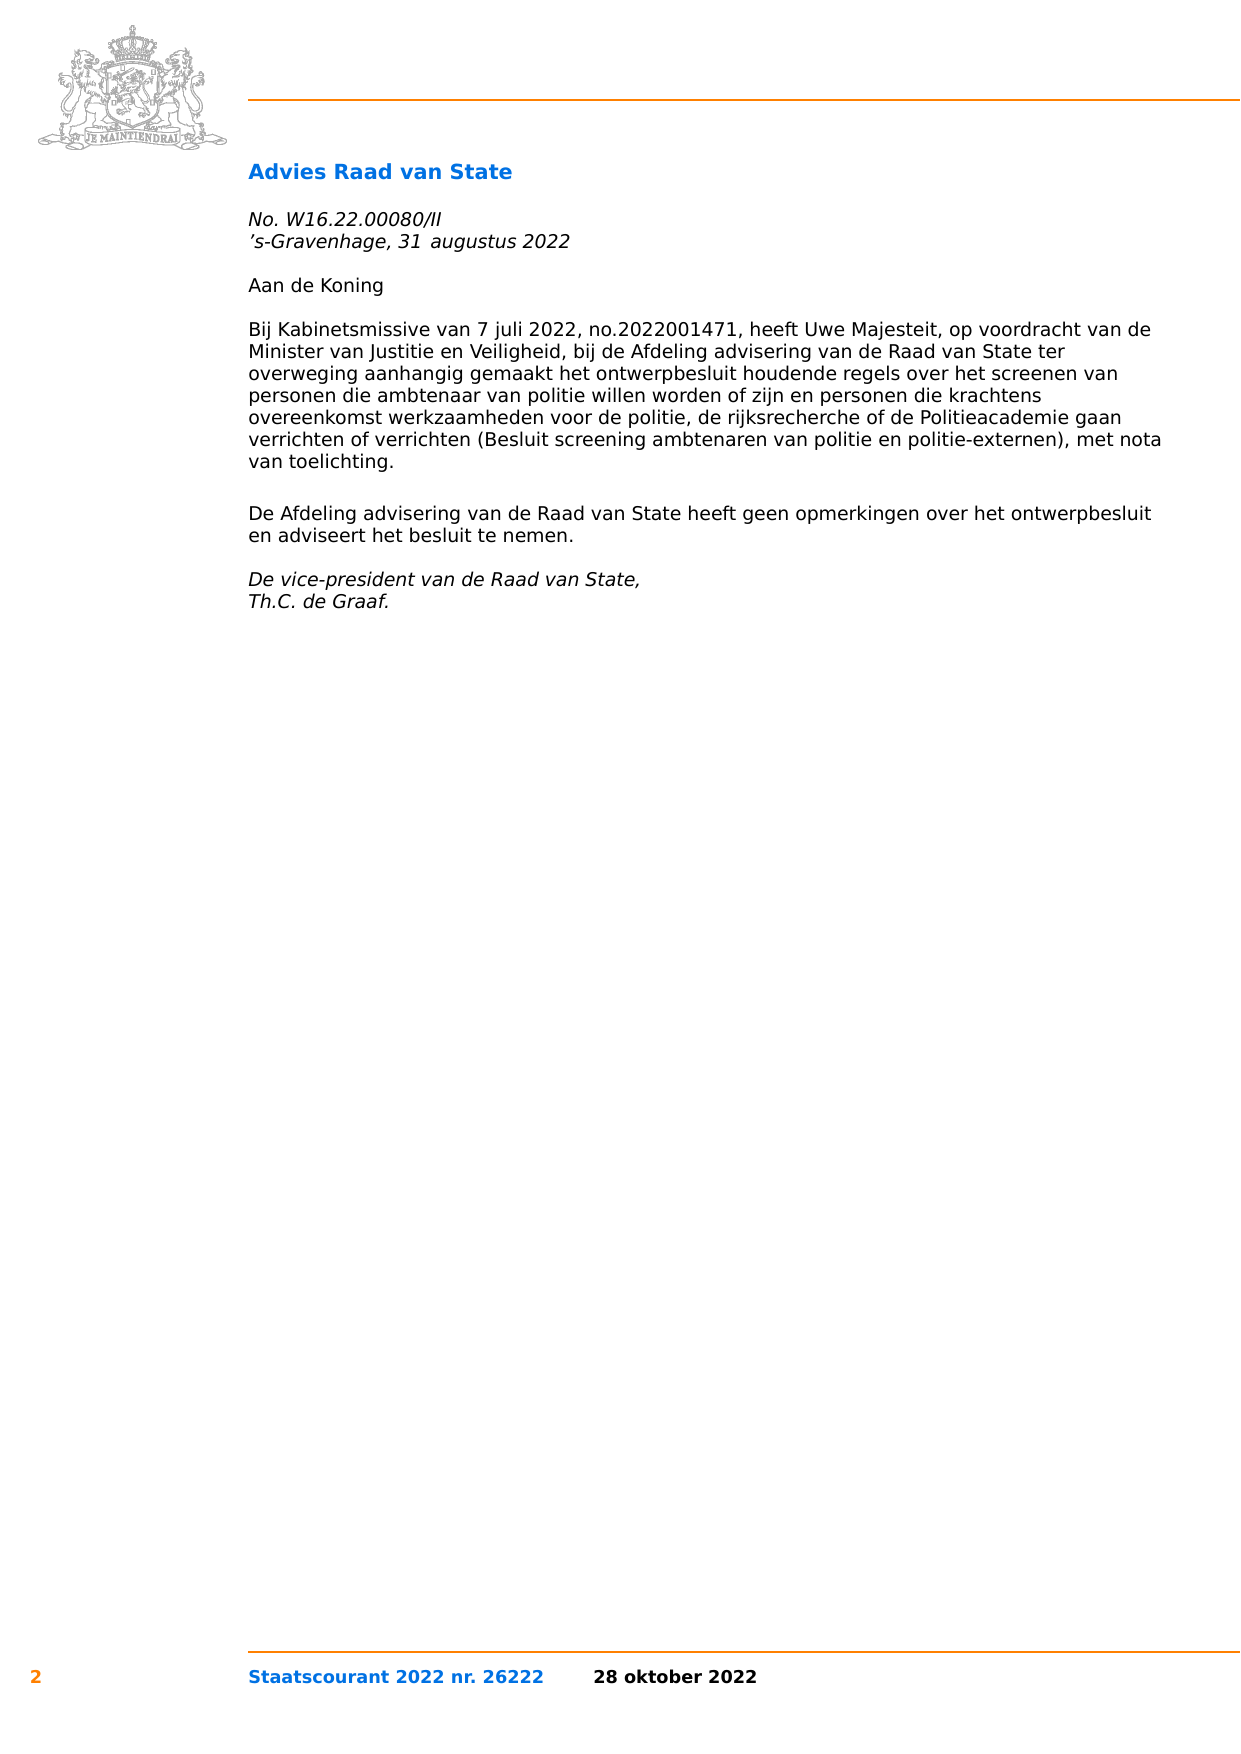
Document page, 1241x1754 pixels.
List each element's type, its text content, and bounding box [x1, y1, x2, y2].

subtitle Advies Raad van State [248, 160, 1163, 184]
picture [38, 25, 227, 150]
text No. W16.22.00080/II [248, 209, 1163, 231]
text Aan de Koning [248, 275, 1163, 297]
text De vice-president van de Raad van State, Th.C. de Graaf. [248, 568, 1163, 612]
text De Afdeling advisering van de Raad van State heeft geen opmerkingen over het ontwerpbesluit en adviseert het besluit te nemen. [248, 503, 1163, 547]
text Bij Kabinetsmissive van 7 juli 2022, no.2022001471, heeft Uwe Majesteit, op voordracht van de Minister van Justitie en Veiligheid, bij de Afdeling advisering van de Raad van State ter overweging aanhangig gemaakt het ontwerpbesluit houdende regels over het screenen van personen die ambtenaar van politie willen worden of zijn en personen die krachtens overeenkomst werkzaamheden voor de politie, de rijksrecherche of de Politieacademie gaan verrichten of verrichten (Besluit screening ambtenaren van politie en politie-externen), met nota van toelichting. [248, 319, 1163, 473]
text ’s-Gravenhage, 31 augustus 2022 [248, 231, 1163, 253]
